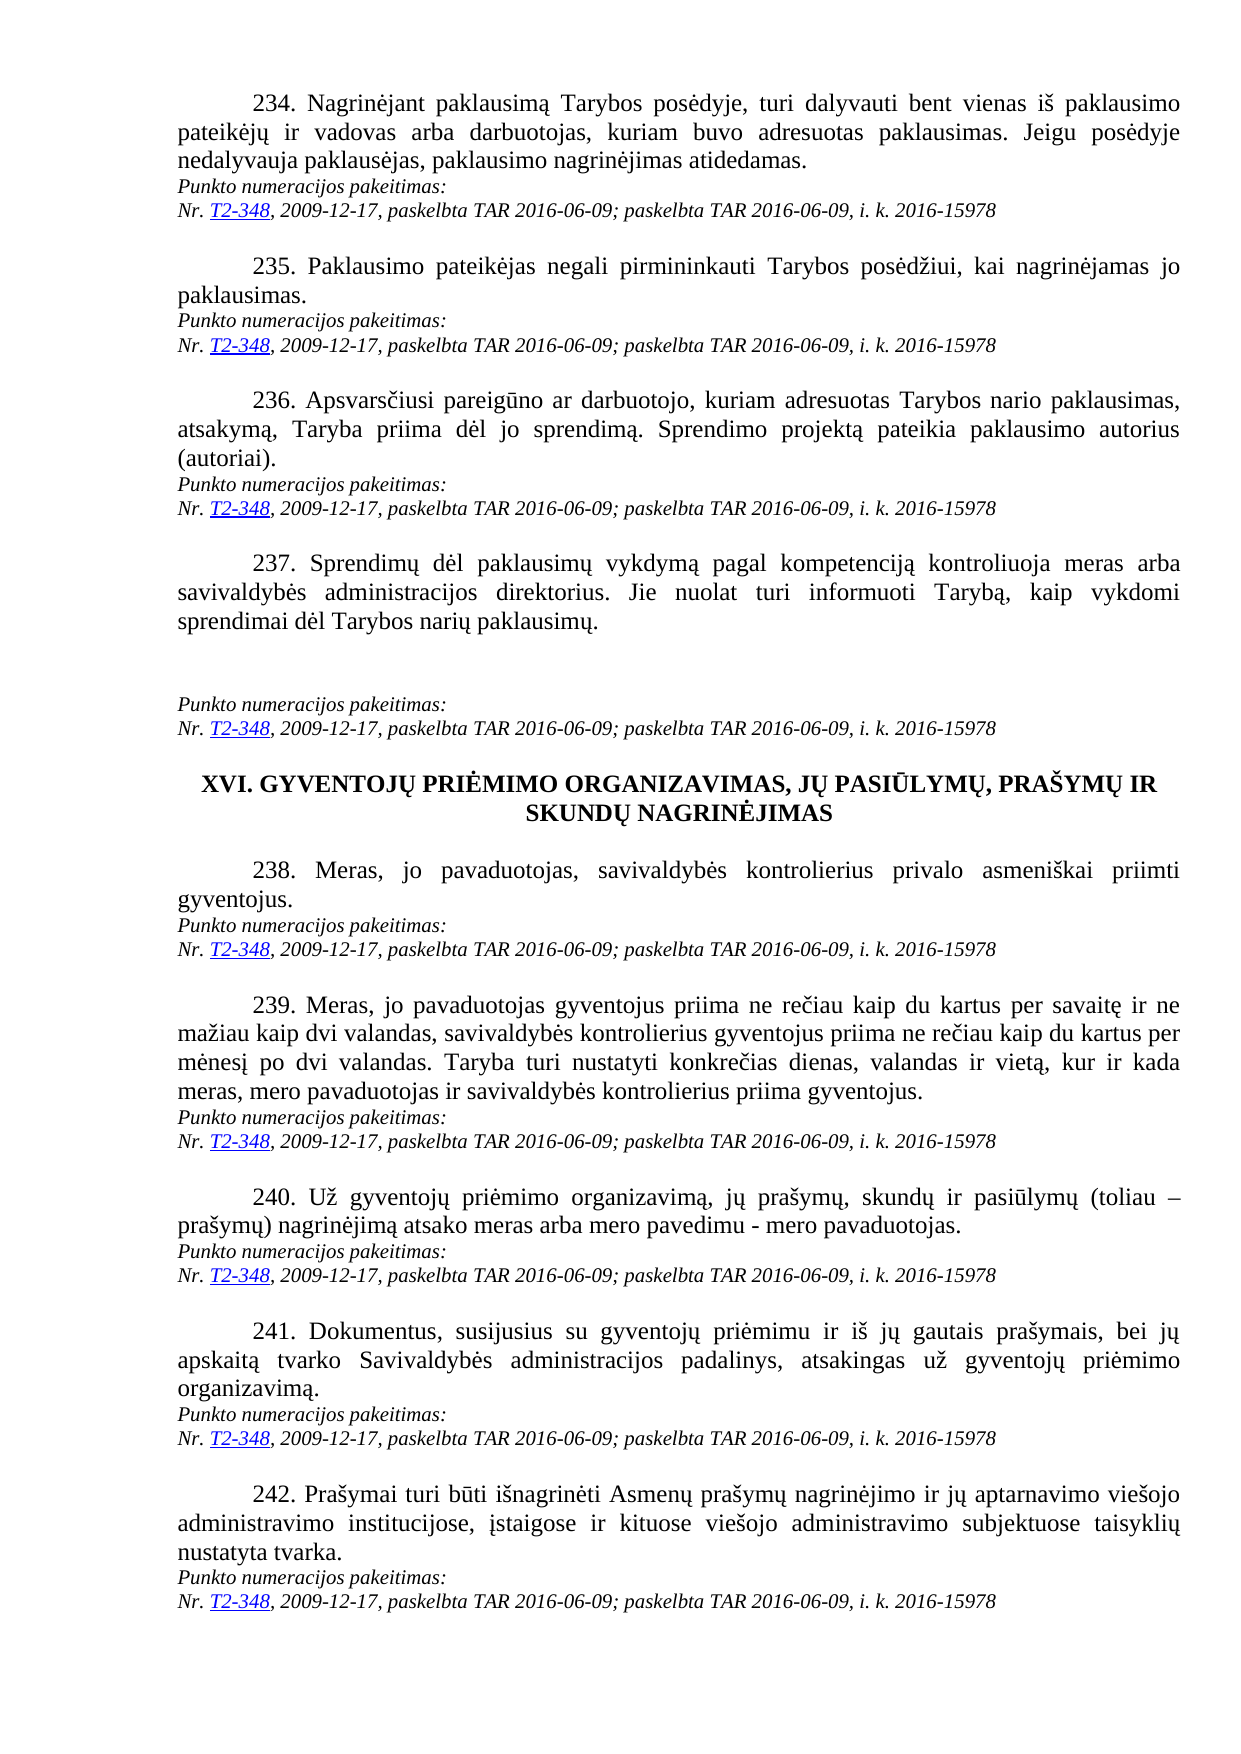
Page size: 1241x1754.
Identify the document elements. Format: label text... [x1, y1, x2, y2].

text Punkto numeracijos pakeitimas: [177, 1565, 1181, 1589]
text Punkto numeracijos pakeitimas: [177, 692, 1181, 716]
text Punkto numeracijos pakeitimas: [177, 174, 1181, 198]
text Punkto numeracijos pakeitimas: [177, 1402, 1181, 1426]
text Nr. T2-348, 2009-12-17, paskelbta TAR 2016-06-09; paskelbta TAR 2016-06-09, i. k. 2016-15978 [177, 1426, 1181, 1450]
text 237. Sprendimų dėl paklausimų vykdymą pagal kompetenciją kontroliuoja meras arba savivaldybės administracijos direktorius. Jie nuolat turi informuoti Tarybą, kaip vykdomi sprendimai dėl Tarybos narių paklausimų. [177, 548, 1181, 635]
text Punkto numeracijos pakeitimas: [177, 913, 1181, 937]
text 241. Dokumentus, susijusius su gyventojų priėmimu ir iš jų gautais prašymais, bei jų apskaitą tvarko Savivaldybės administracijos padalinys, atsakingas už gyventojų priėmimo organizavimą. [177, 1316, 1181, 1402]
text Nr. T2-348, 2009-12-17, paskelbta TAR 2016-06-09; paskelbta TAR 2016-06-09, i. k. 2016-15978 [177, 198, 1181, 222]
text Nr. T2-348, 2009-12-17, paskelbta TAR 2016-06-09; paskelbta TAR 2016-06-09, i. k. 2016-15978 [177, 937, 1181, 961]
text Punkto numeracijos pakeitimas: [177, 472, 1181, 496]
text Nr. T2-348, 2009-12-17, paskelbta TAR 2016-06-09; paskelbta TAR 2016-06-09, i. k. 2016-15978 [177, 716, 1181, 740]
text Nr. T2-348, 2009-12-17, paskelbta TAR 2016-06-09; paskelbta TAR 2016-06-09, i. k. 2016-15978 [177, 1263, 1181, 1287]
text Nr. T2-348, 2009-12-17, paskelbta TAR 2016-06-09; paskelbta TAR 2016-06-09, i. k. 2016-15978 [177, 1589, 1181, 1613]
text XVI. GYVENTOJŲ PRIĖMIMO ORGANIZAVIMAS, JŲ PASIŪLYMŲ, PRAŠYMŲ IR SKUNDŲ NAGRINĖJIMAS [177, 769, 1181, 827]
text Punkto numeracijos pakeitimas: [177, 308, 1181, 332]
text 239. Meras, jo pavaduotojas gyventojus priima ne rečiau kaip du kartus per savaitę ir ne mažiau kaip dvi valandas, savivaldybės kontrolierius gyventojus priima ne rečiau kaip du kartus per mėnesį po dvi valandas. Taryba turi nustatyti konkrečias dienas, valandas ir vietą, kur ir kada meras, mero pavaduotojas ir savivaldybės kontrolierius priima gyventojus. [177, 990, 1181, 1105]
text Punkto numeracijos pakeitimas: [177, 1239, 1181, 1263]
text Nr. T2-348, 2009-12-17, paskelbta TAR 2016-06-09; paskelbta TAR 2016-06-09, i. k. 2016-15978 [177, 332, 1181, 357]
text Nr. T2-348, 2009-12-17, paskelbta TAR 2016-06-09; paskelbta TAR 2016-06-09, i. k. 2016-15978 [177, 496, 1181, 520]
text 234. Nagrinėjant paklausimą Tarybos posėdyje, turi dalyvauti bent vienas iš paklausimo pateikėjų ir vadovas arba darbuotojas, kuriam buvo adresuotas paklausimas. Jeigu posėdyje nedalyvauja paklausėjas, paklausimo nagrinėjimas atidedamas. [177, 88, 1181, 174]
text Nr. T2-348, 2009-12-17, paskelbta TAR 2016-06-09; paskelbta TAR 2016-06-09, i. k. 2016-15978 [177, 1129, 1181, 1153]
text 235. Paklausimo pateikėjas negali pirmininkauti Tarybos posėdžiui, kai nagrinėjamas jo paklausimas. [177, 251, 1181, 308]
text 238. Meras, jo pavaduotojas, savivaldybės kontrolierius privalo asmeniškai priimti gyventojus. [177, 855, 1181, 913]
text 240. Už gyventojų priėmimo organizavimą, jų prašymų, skundų ir pasiūlymų (toliau – prašymų) nagrinėjimą atsako meras arba mero pavedimu - mero pavaduotojas. [177, 1182, 1181, 1239]
text Punkto numeracijos pakeitimas: [177, 1105, 1181, 1129]
text 236. Apsvarsčiusi pareigūno ar darbuotojo, kuriam adresuotas Tarybos nario paklausimas, atsakymą, Taryba priima dėl jo sprendimą. Sprendimo projektą pateikia paklausimo autorius (autoriai). [177, 385, 1181, 472]
text 242. Prašymai turi būti išnagrinėti Asmenų prašymų nagrinėjimo ir jų aptarnavimo viešojo administravimo institucijose, įstaigose ir kituose viešojo administravimo subjektuose taisyklių nustatyta tvarka. [177, 1479, 1181, 1565]
